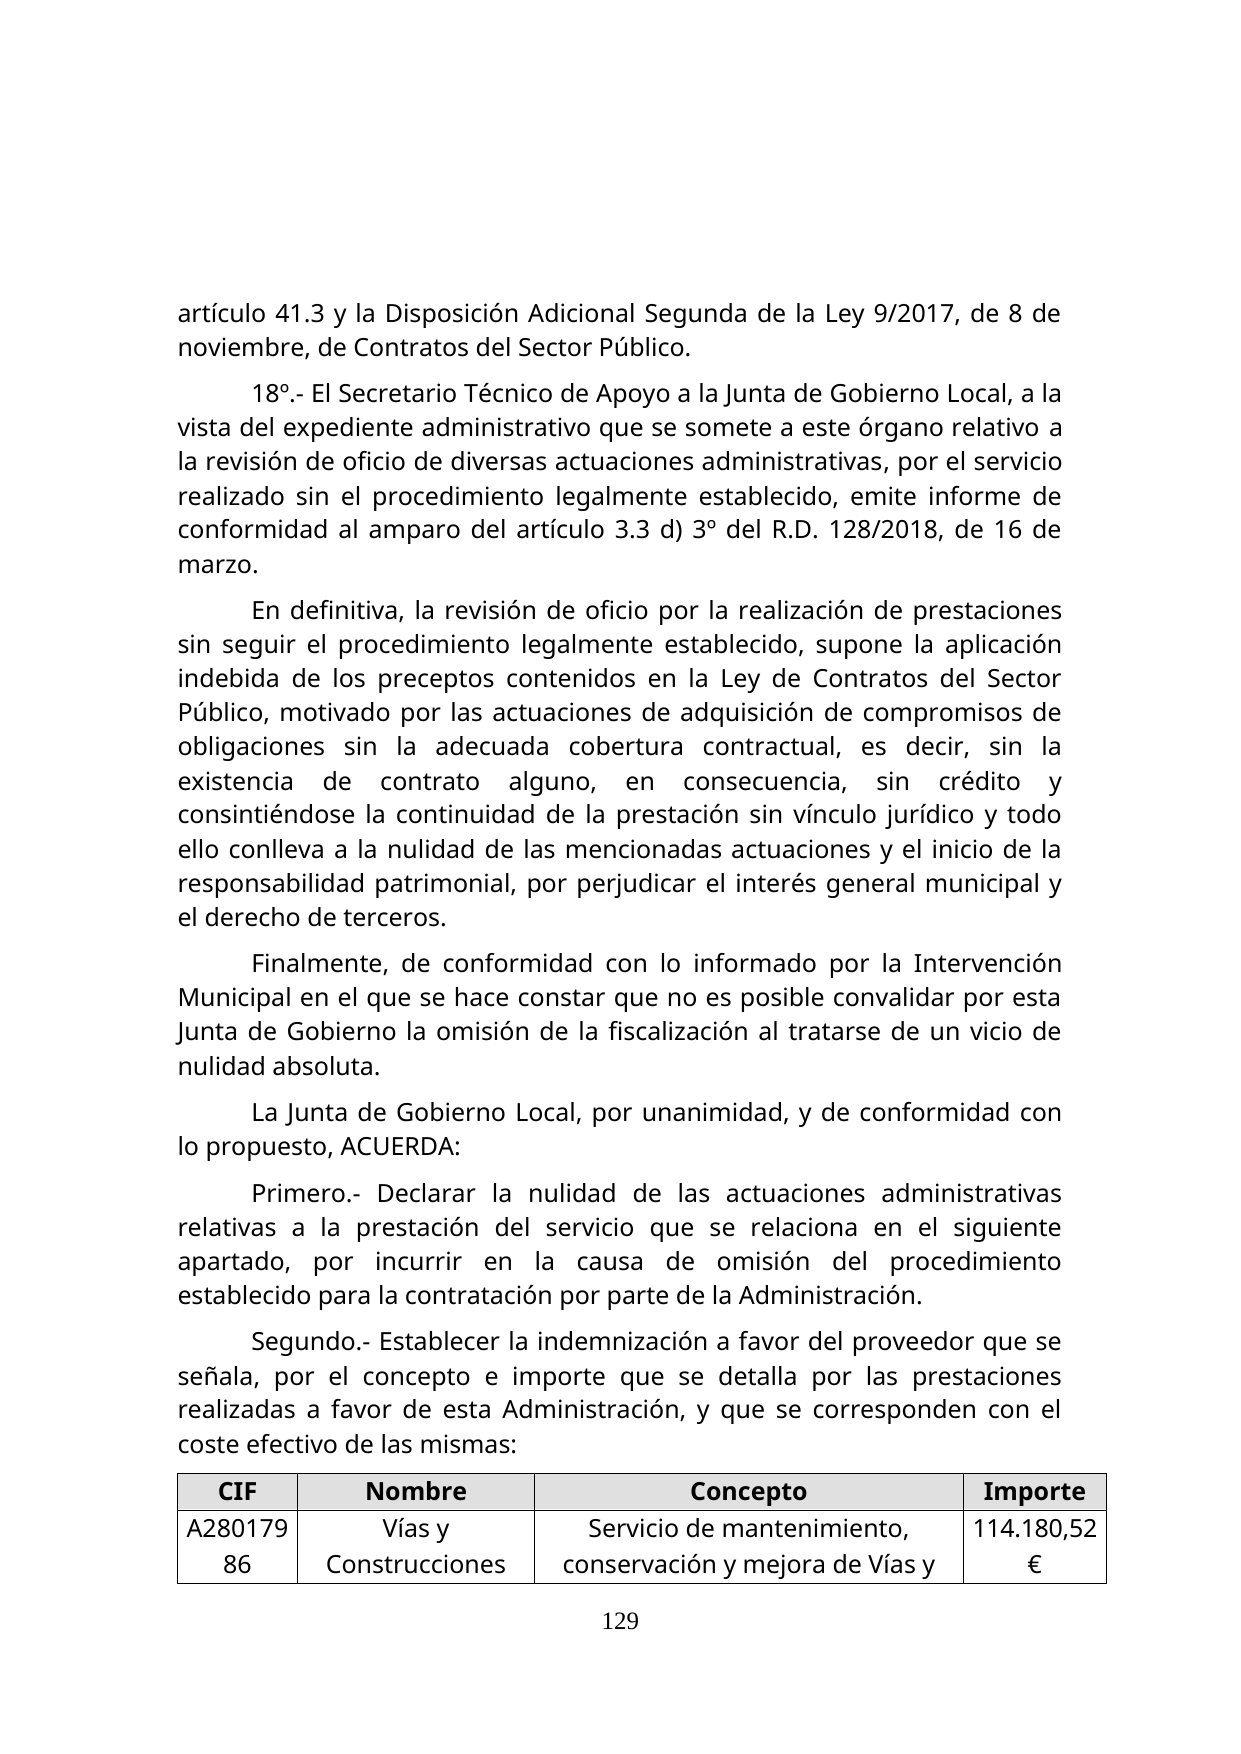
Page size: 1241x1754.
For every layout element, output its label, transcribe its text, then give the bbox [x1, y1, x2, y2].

table_header Concepto [535, 1474, 963, 1509]
table_header Importe [964, 1474, 1106, 1509]
table_cell A28017986 [178, 1511, 297, 1582]
text artículo 41.3 y la Disposición Adicional Segunda de la Ley 9/2017, de 8 de noviembre, de Contratos del Sector Público. [177, 295, 1063, 363]
text 18º.- El Secretario Técnico de Apoyo a la Junta de Gobierno Local, a la vista del expediente administrativo que se somete a este órgano relativo a la revisión de oficio de diversas actuaciones administrativas, por el servicio realizado sin el procedimiento legalmente establecido, emite informe de conformidad al amparo del artículo 3.3 d) 3º del R.D. 128/2018, de 16 de marzo. [177, 376, 1063, 580]
table_header Nombre [298, 1474, 534, 1509]
table_header CIF [178, 1474, 297, 1509]
text La Junta de Gobierno Local, por unanimidad, y de conformidad con lo propuesto, ACUERDA: [177, 1095, 1063, 1163]
text Segundo.- Establecer la indemnización a favor del proveedor que se señala, por el concepto e importe que se detalla por las prestaciones realizadas a favor de esta Administración, y que se corresponden con el coste efectivo de las mismas: [177, 1324, 1063, 1460]
table_cell Servicio de mantenimiento, conservación y mejora de Vías y [535, 1511, 963, 1582]
text En definitiva, la revisión de oficio por la realización de prestaciones sin seguir el procedimiento legalmente establecido, supone la aplicación indebida de los preceptos contenidos en la Ley de Contratos del Sector Público, motivado por las actuaciones de adquisición de compromisos de obligaciones sin la adecuada cobertura contractual, es decir, sin la existencia de contrato alguno, en consecuencia, sin crédito y consintiéndose la continuidad de la prestación sin vínculo jurídico y todo ello conlleva a la nulidad de las mencionadas actuaciones y el inicio de la responsabilidad patrimonial, por perjudicar el interés general municipal y el derecho de terceros. [177, 593, 1063, 933]
table_cell Vías y Construcciones [298, 1511, 534, 1582]
text Primero.- Declarar la nulidad de las actuaciones administrativas relativas a la prestación del servicio que se relaciona en el siguiente apartado, por incurrir en la causa de omisión del procedimiento establecido para la contratación por parte de la Administración. [177, 1175, 1063, 1312]
text Finalmente, de conformidad con lo informado por la Intervención Municipal en el que se hace constar que no es posible convalidar por esta Junta de Gobierno la omisión de la fiscalización al tratarse de un vicio de nulidad absoluta. [177, 946, 1063, 1082]
table_cell 114.180,52 € [964, 1511, 1106, 1582]
